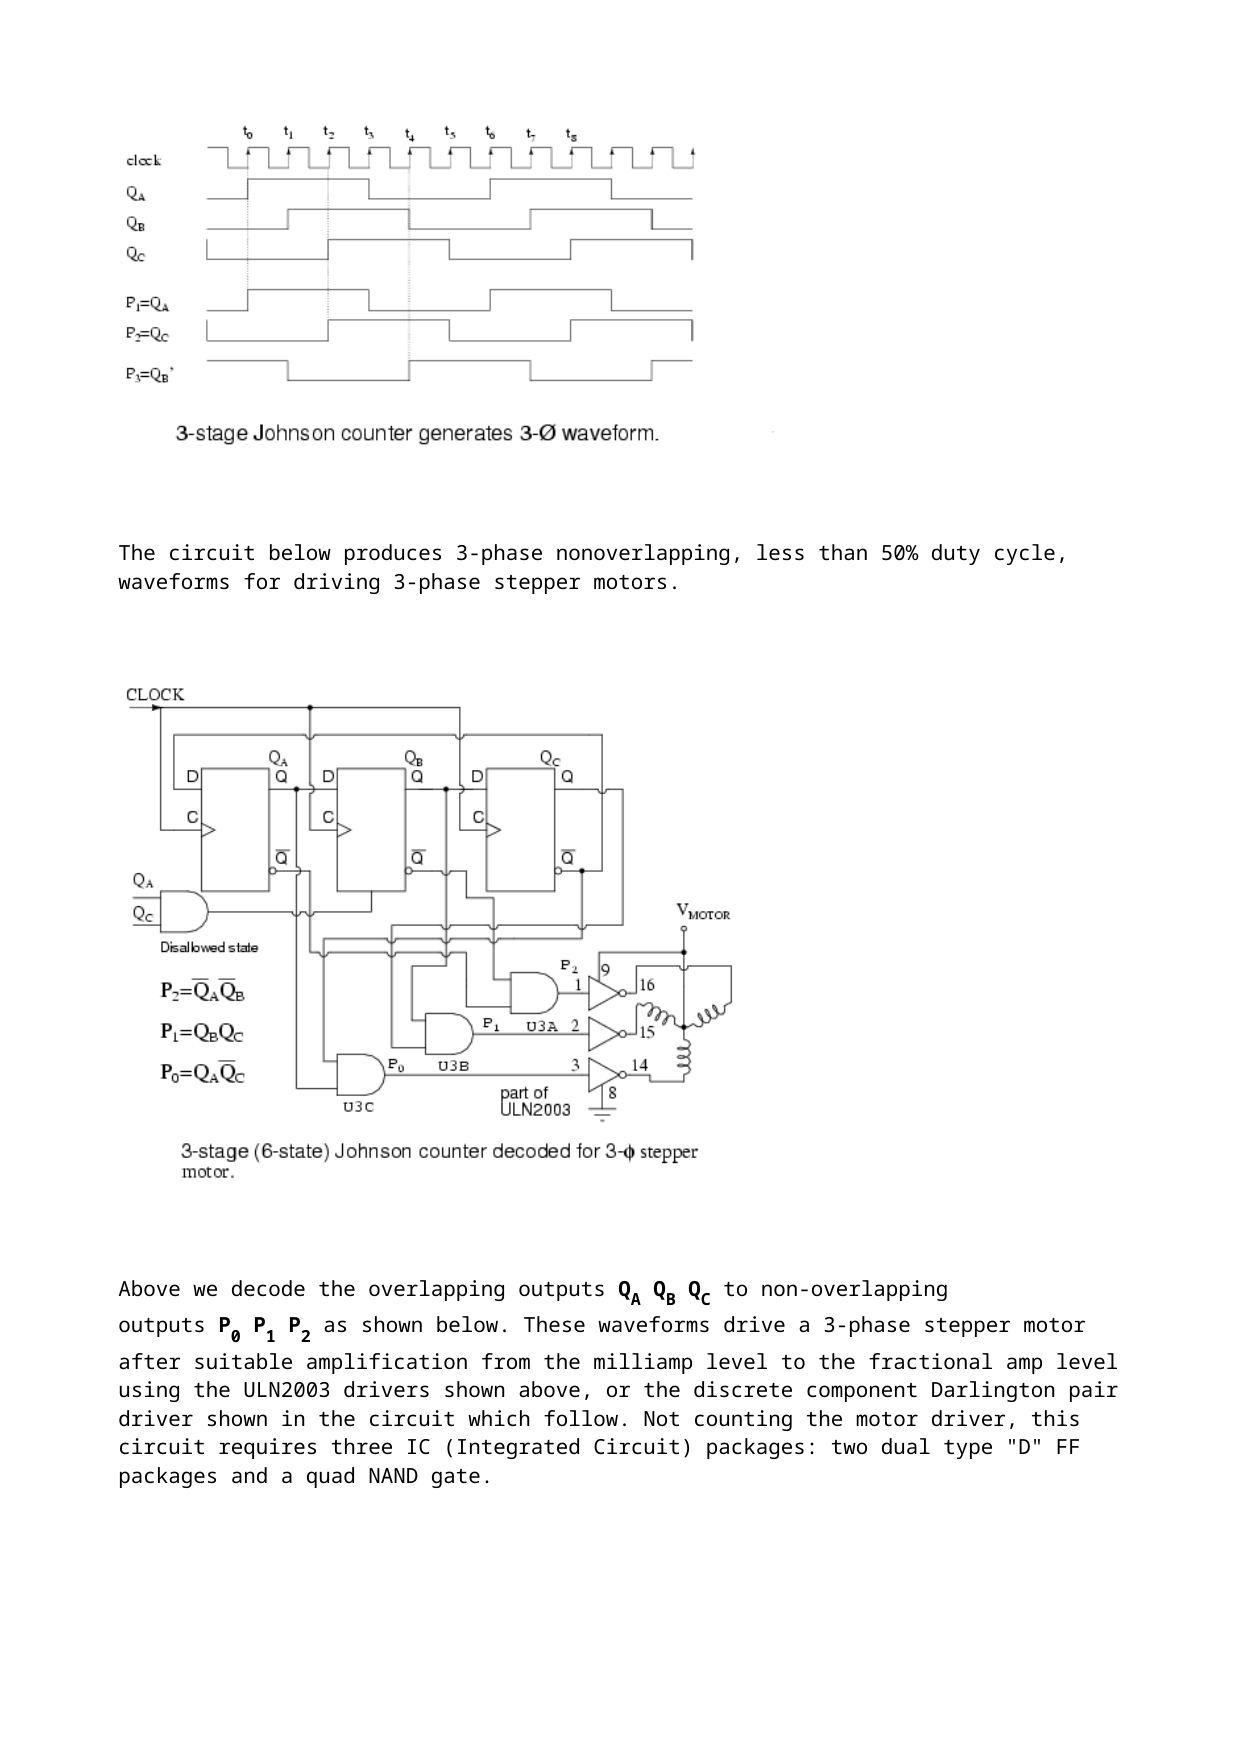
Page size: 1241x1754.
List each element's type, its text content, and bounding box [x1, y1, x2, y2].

picture [118, 682, 740, 1187]
text The circuit below produces 3-phase nonoverlapping, less than 50% duty cycle, waveforms for driving 3-phase stepper motors. [118, 538, 1122, 595]
picture [118, 118, 780, 451]
text Above we decode the overlapping outputs QA QB QC to non-overlapping outputs P0 P1 P2 as shown below. These waveforms drive a 3-phase stepper motor after suitable amplification from the milliamp level to the fractional amp level using the ULN2003 drivers shown above, or the discrete component Darlington pair driver shown in the circuit which follow. Not counting the motor driver, this circuit requires three IC (Integrated Circuit) packages: two dual type "D" FF packages and a quad NAND gate. [118, 1274, 1122, 1489]
